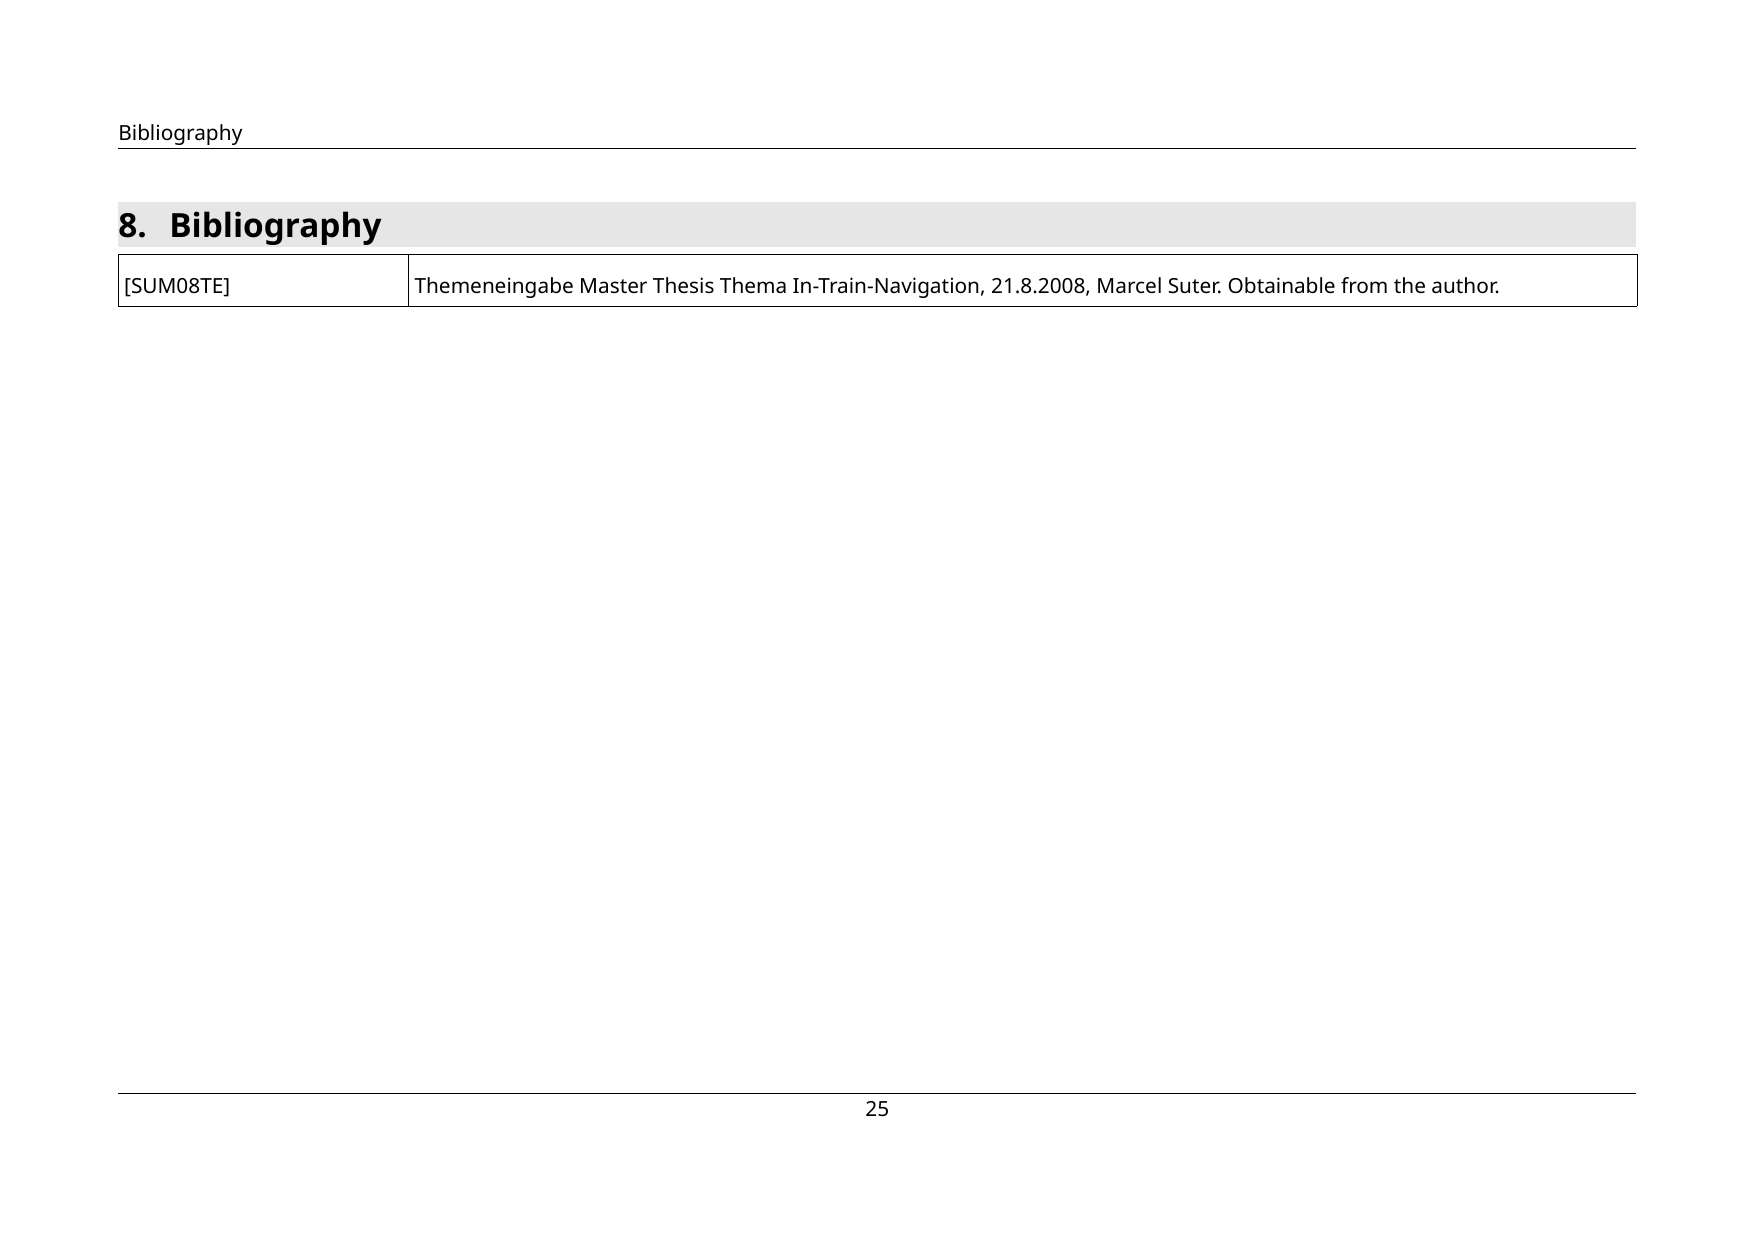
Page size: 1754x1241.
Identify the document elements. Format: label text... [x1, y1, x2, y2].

table_header [SUM08TE] [119, 255, 408, 306]
subtitle Bibliography [118, 202, 1636, 247]
table_header Themeneingabe Master Thesis Thema In-Train-Navigation, 21.8.2008, Marcel Suter. Obtainable from the author. [409, 255, 1637, 306]
